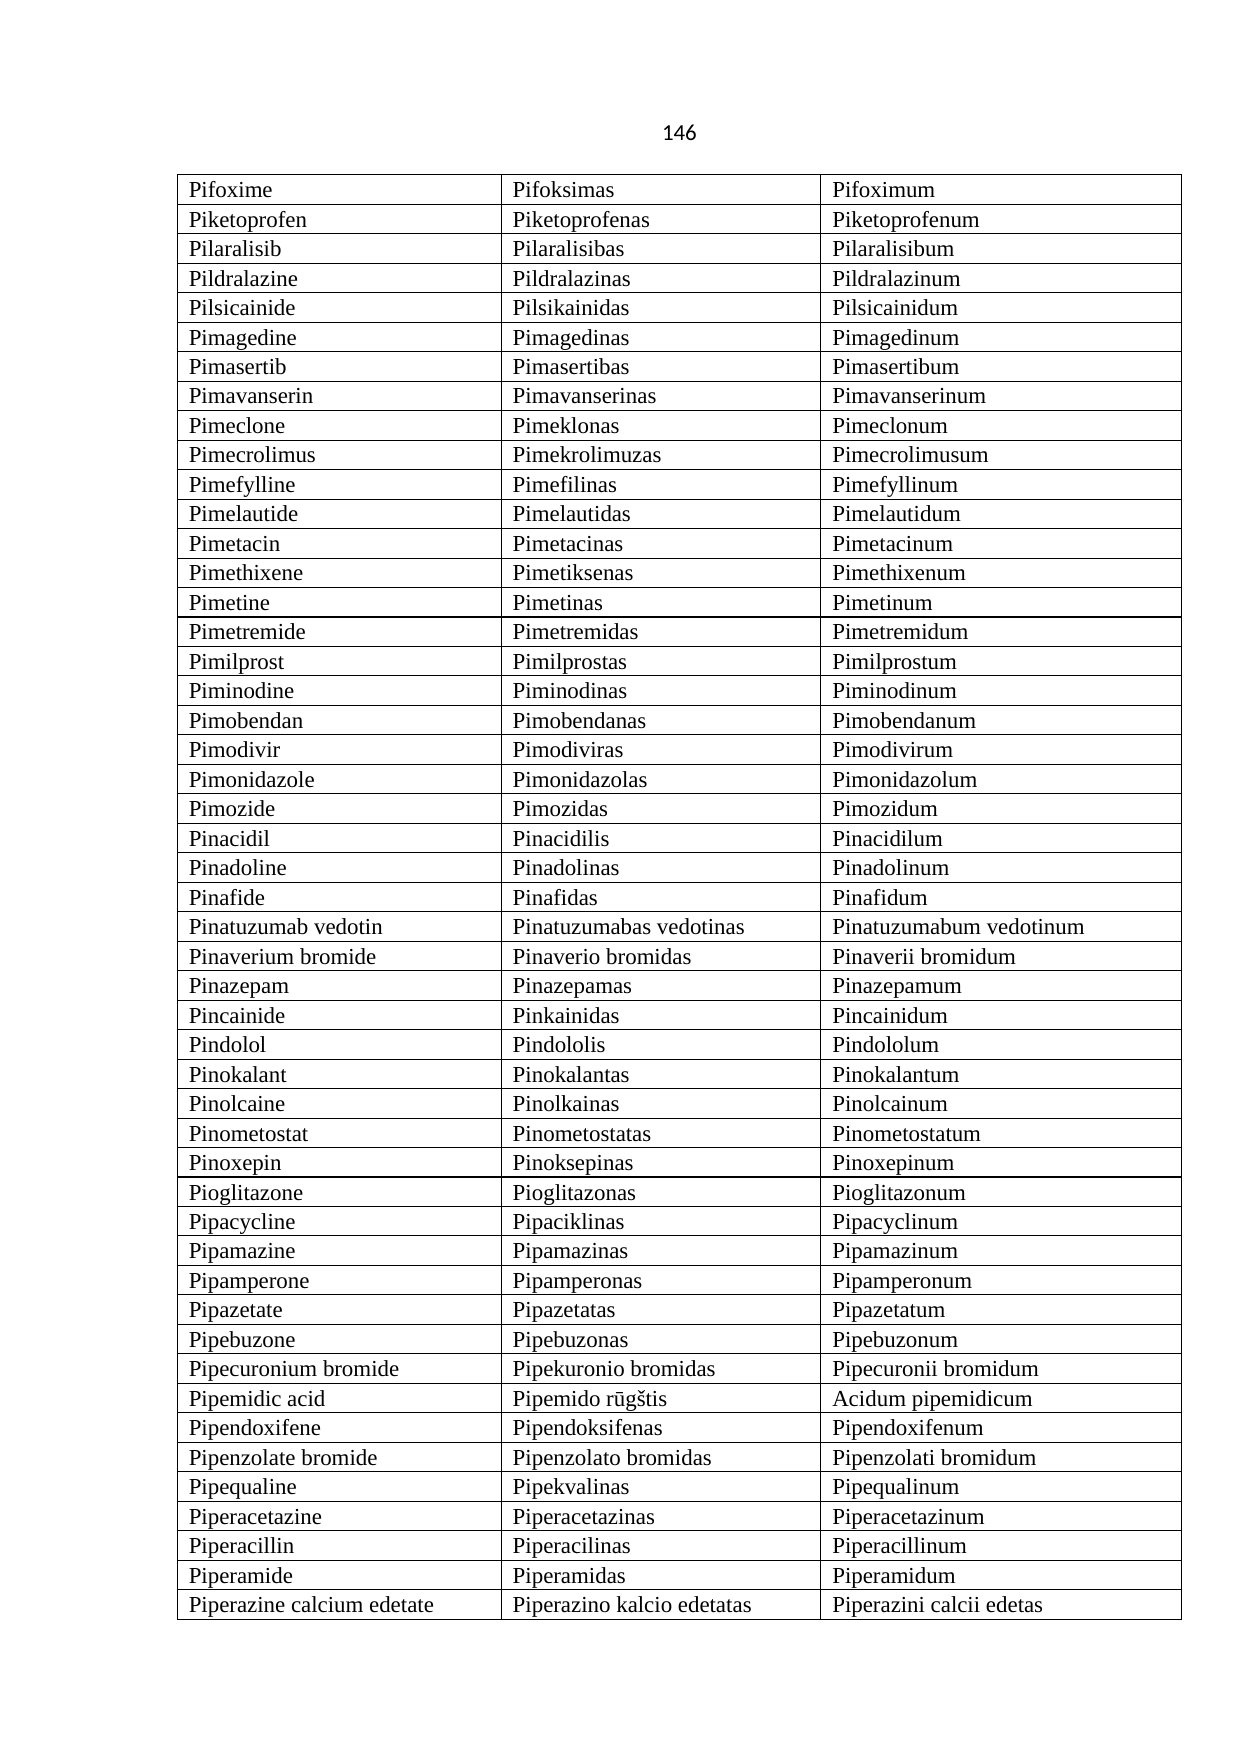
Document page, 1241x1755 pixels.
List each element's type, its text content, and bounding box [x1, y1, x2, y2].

table_cell Pimetacinum [821, 529, 1181, 557]
table_cell Pimethixenum [821, 559, 1181, 587]
table_cell Pipebuzonas [502, 1325, 820, 1353]
table_cell Pinatuzumab vedotin [178, 912, 501, 941]
table_cell Pinoxepin [178, 1148, 501, 1176]
table_cell Pimonidazole [178, 765, 501, 793]
table_cell Piperacetazinas [502, 1502, 820, 1530]
table_cell Pinokalantas [502, 1060, 820, 1088]
table_cell Pincainidum [821, 1001, 1181, 1029]
table_cell Pimobendan [178, 706, 501, 734]
table_cell Pildralazine [178, 264, 501, 292]
table_cell Pipekvalinas [502, 1472, 820, 1501]
table_cell Pipemido rūgštis [502, 1384, 820, 1412]
table_cell Pimekrolimuzas [502, 441, 820, 469]
table_cell Pimetine [178, 588, 501, 616]
table_cell Pipebuzone [178, 1325, 501, 1353]
table_cell Pimonidazolas [502, 765, 820, 793]
table_cell Pinokalant [178, 1060, 501, 1088]
table_cell Piperamidas [502, 1561, 820, 1589]
table_cell Pifoksimas [502, 175, 820, 204]
table_cell Pipamazinum [821, 1236, 1181, 1265]
table_cell Piketoprofenum [821, 205, 1181, 233]
table_cell Pifoximum [821, 175, 1181, 204]
table_cell Pimelautidum [821, 500, 1181, 528]
table_cell Pimasertibas [502, 352, 820, 381]
table_cell Pimodivir [178, 735, 501, 764]
table_cell Pinometostatas [502, 1119, 820, 1147]
table_cell Piperacillin [178, 1531, 501, 1560]
table_cell Pipamperone [178, 1266, 501, 1294]
table_cell Pinolcaine [178, 1089, 501, 1117]
table_cell Pipamperonas [502, 1266, 820, 1294]
table_cell Pimavanserin [178, 382, 501, 410]
table_cell Pimetremidas [502, 618, 820, 646]
table_cell Piminodinas [502, 676, 820, 705]
table_cell Pinolkainas [502, 1089, 820, 1117]
table_cell Pinadoline [178, 853, 501, 882]
table_cell Pildralazinas [502, 264, 820, 292]
table_cell Pilaralisib [178, 234, 501, 263]
table_cell Pimeklonas [502, 411, 820, 439]
table_cell Pinoksepinas [502, 1148, 820, 1176]
table_cell Pinkainidas [502, 1001, 820, 1029]
table_cell Pinokalantum [821, 1060, 1181, 1088]
table_cell Piperazino kalcio edetatas [502, 1590, 820, 1619]
table_cell Acidum pipemidicum [821, 1384, 1181, 1412]
table_cell Pincainide [178, 1001, 501, 1029]
table_cell Pinaverio bromidas [502, 942, 820, 970]
table_cell Pimefylline [178, 470, 501, 498]
table_cell Piperazini calcii edetas [821, 1590, 1181, 1619]
table_cell Pimetacinas [502, 529, 820, 557]
table_cell Pinadolinum [821, 853, 1181, 882]
table_cell Piperacetazine [178, 1502, 501, 1530]
table_cell Pimagedinum [821, 323, 1181, 351]
table_cell Pimagedinas [502, 323, 820, 351]
table_cell Pimeclonum [821, 411, 1181, 439]
table_cell Pimetremide [178, 618, 501, 646]
table_cell Pimasertib [178, 352, 501, 381]
table_cell Pindololum [821, 1030, 1181, 1058]
table_cell Pindololis [502, 1030, 820, 1058]
table_cell Pimelautidas [502, 500, 820, 528]
table_cell Pinatuzumabum vedotinum [821, 912, 1181, 941]
table_cell Pimecrolimusum [821, 441, 1181, 469]
table_cell Pioglitazone [178, 1178, 501, 1206]
table_cell Pinometostatum [821, 1119, 1181, 1147]
table_cell Pipenzolate bromide [178, 1443, 501, 1471]
table_cell Pipamazine [178, 1236, 501, 1265]
table_cell Pimonidazolum [821, 765, 1181, 793]
table_cell Pipenzolato bromidas [502, 1443, 820, 1471]
table_cell Pipamazinas [502, 1236, 820, 1265]
table_cell Pimetinas [502, 588, 820, 616]
table_cell Pimodivirum [821, 735, 1181, 764]
table_cell Piketoprofenas [502, 205, 820, 233]
table_cell Pinazepamum [821, 971, 1181, 999]
table_cell Pimavanserinas [502, 382, 820, 410]
table_cell Pinacidilum [821, 824, 1181, 852]
table_cell Pipecuronii bromidum [821, 1354, 1181, 1383]
table_cell Piperacilinas [502, 1531, 820, 1560]
table_cell Pilsicainidum [821, 293, 1181, 322]
table_cell Pimilprostas [502, 647, 820, 675]
table_cell Pipazetatas [502, 1295, 820, 1324]
table_cell Pimilprost [178, 647, 501, 675]
table_cell Piperacillinum [821, 1531, 1181, 1560]
table_cell Pinoxepinum [821, 1148, 1181, 1176]
table_cell Piminodinum [821, 676, 1181, 705]
table_cell Pimetacin [178, 529, 501, 557]
table_cell Pinaverium bromide [178, 942, 501, 970]
table_cell Pilsicainide [178, 293, 501, 322]
table_cell Pifoxime [178, 175, 501, 204]
table_cell Pipebuzonum [821, 1325, 1181, 1353]
table_cell Piminodine [178, 676, 501, 705]
table_cell Pinafidas [502, 883, 820, 911]
table_cell Pimetremidum [821, 618, 1181, 646]
table_cell Pinazepam [178, 971, 501, 999]
table_cell Pinolcainum [821, 1089, 1181, 1117]
table_cell Pinacidil [178, 824, 501, 852]
table_cell Pimavanserinum [821, 382, 1181, 410]
table_cell Pilaralisibas [502, 234, 820, 263]
table_cell Pimobendanas [502, 706, 820, 734]
table_cell Pimasertibum [821, 352, 1181, 381]
table_cell Pipekuronio bromidas [502, 1354, 820, 1383]
table_cell Pinafide [178, 883, 501, 911]
table_cell Pipamperonum [821, 1266, 1181, 1294]
table_cell Pimilprostum [821, 647, 1181, 675]
table_cell Pinadolinas [502, 853, 820, 882]
table_cell Pimetinum [821, 588, 1181, 616]
table_cell Pimetiksenas [502, 559, 820, 587]
table_cell Pipendoksifenas [502, 1413, 820, 1442]
table_cell Pinometostat [178, 1119, 501, 1147]
table_cell Pilsikainidas [502, 293, 820, 322]
table_cell Pildralazinum [821, 264, 1181, 292]
table_cell Pipequaline [178, 1472, 501, 1501]
table_cell Piperamide [178, 1561, 501, 1589]
table_cell Pimefyllinum [821, 470, 1181, 498]
table_cell Pimozide [178, 794, 501, 823]
table_cell Pimagedine [178, 323, 501, 351]
table_cell Pipemidic acid [178, 1384, 501, 1412]
table_cell Pipazetatum [821, 1295, 1181, 1324]
table_cell Pindolol [178, 1030, 501, 1058]
table_cell Piperazine calcium edetate [178, 1590, 501, 1619]
table_cell Pimethixene [178, 559, 501, 587]
table_cell Piperamidum [821, 1561, 1181, 1589]
table_cell Piketoprofen [178, 205, 501, 233]
table_cell Pipacycline [178, 1207, 501, 1235]
table_cell Pinazepamas [502, 971, 820, 999]
table_cell Pimefilinas [502, 470, 820, 498]
table_cell Pilaralisibum [821, 234, 1181, 263]
table_cell Pioglitazonas [502, 1178, 820, 1206]
table_cell Pimozidas [502, 794, 820, 823]
table_cell Pipendoxifene [178, 1413, 501, 1442]
table_cell Pimozidum [821, 794, 1181, 823]
table_cell Pipecuronium bromide [178, 1354, 501, 1383]
table_cell Pipaciklinas [502, 1207, 820, 1235]
table_cell Pimelautide [178, 500, 501, 528]
table_cell Pimeclone [178, 411, 501, 439]
table_cell Pipazetate [178, 1295, 501, 1324]
table_cell Pipendoxifenum [821, 1413, 1181, 1442]
table_cell Piperacetazinum [821, 1502, 1181, 1530]
table_cell Pimodiviras [502, 735, 820, 764]
table_cell Pimobendanum [821, 706, 1181, 734]
table_cell Pinaverii bromidum [821, 942, 1181, 970]
table_cell Pipacyclinum [821, 1207, 1181, 1235]
table_cell Pioglitazonum [821, 1178, 1181, 1206]
table_cell Pinacidilis [502, 824, 820, 852]
table_cell Pipenzolati bromidum [821, 1443, 1181, 1471]
table_cell Pinatuzumabas vedotinas [502, 912, 820, 941]
table_cell Pipequalinum [821, 1472, 1181, 1501]
table_cell Pimecrolimus [178, 441, 501, 469]
table_cell Pinafidum [821, 883, 1181, 911]
